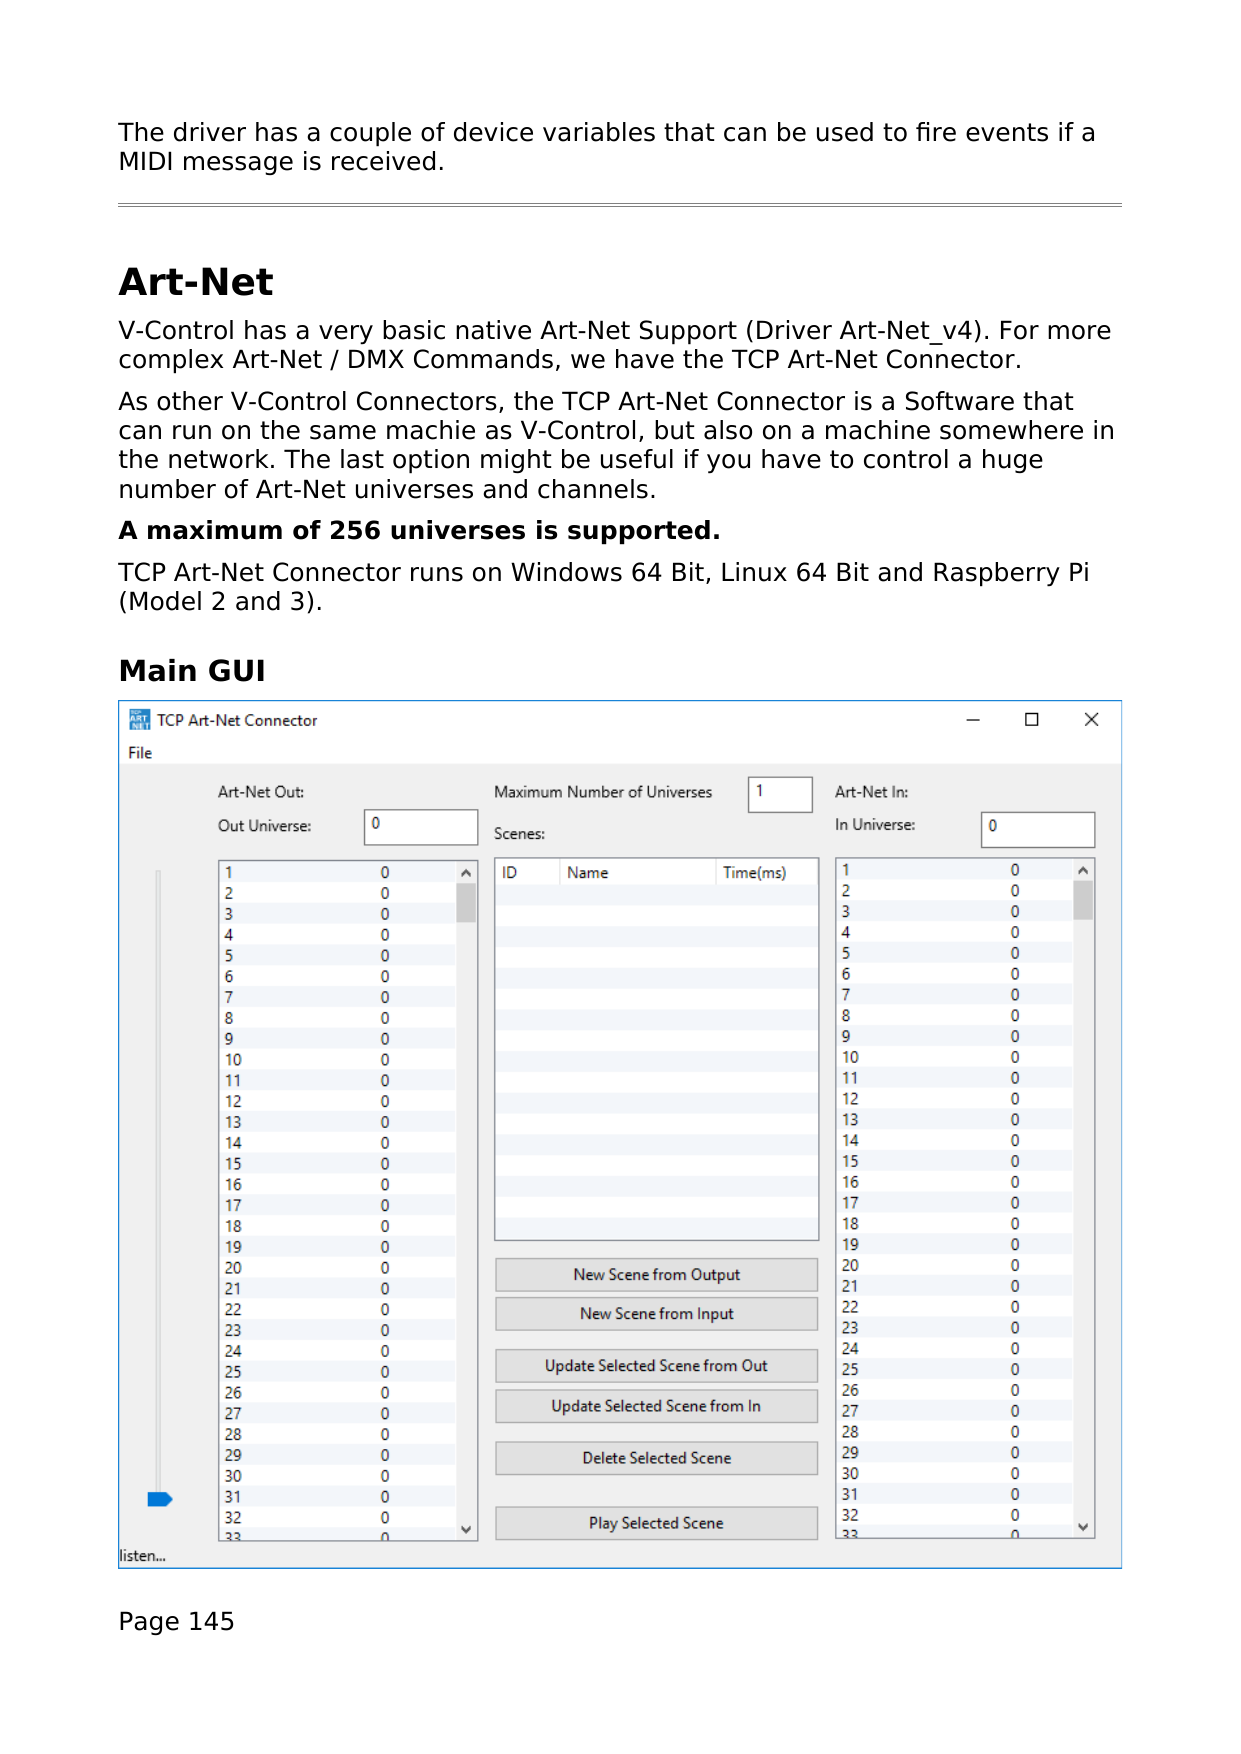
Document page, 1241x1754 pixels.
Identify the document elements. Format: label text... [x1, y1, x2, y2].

subtitle Main GUI [118, 654, 1122, 688]
picture [118, 700, 1123, 1569]
text TCP Art-Net Connector runs on Windows 64 Bit, Linux 64 Bit and Raspberry Pi (Model 2 and 3). [118, 558, 1122, 616]
text The driver has a couple of device variables that can be used to fire events if a MIDI message is received. [118, 118, 1122, 176]
text As other V-Control Connectors, the TCP Art-Net Connector is a Software that can run on the same machie as V-Control, but also on a machine somewhere in the network. The last option might be useful if you have to control a huge number of Art-Net universes and channels. [118, 387, 1122, 504]
text V-Control has a very basic native Art-Net Support (Driver Art-Net_v4). For more complex Art-Net / DMX Commands, we have the TCP Art-Net Connector. [118, 316, 1122, 375]
text A maximum of 256 universes is supported. [118, 516, 1122, 546]
subtitle Art-Net [118, 260, 1122, 304]
